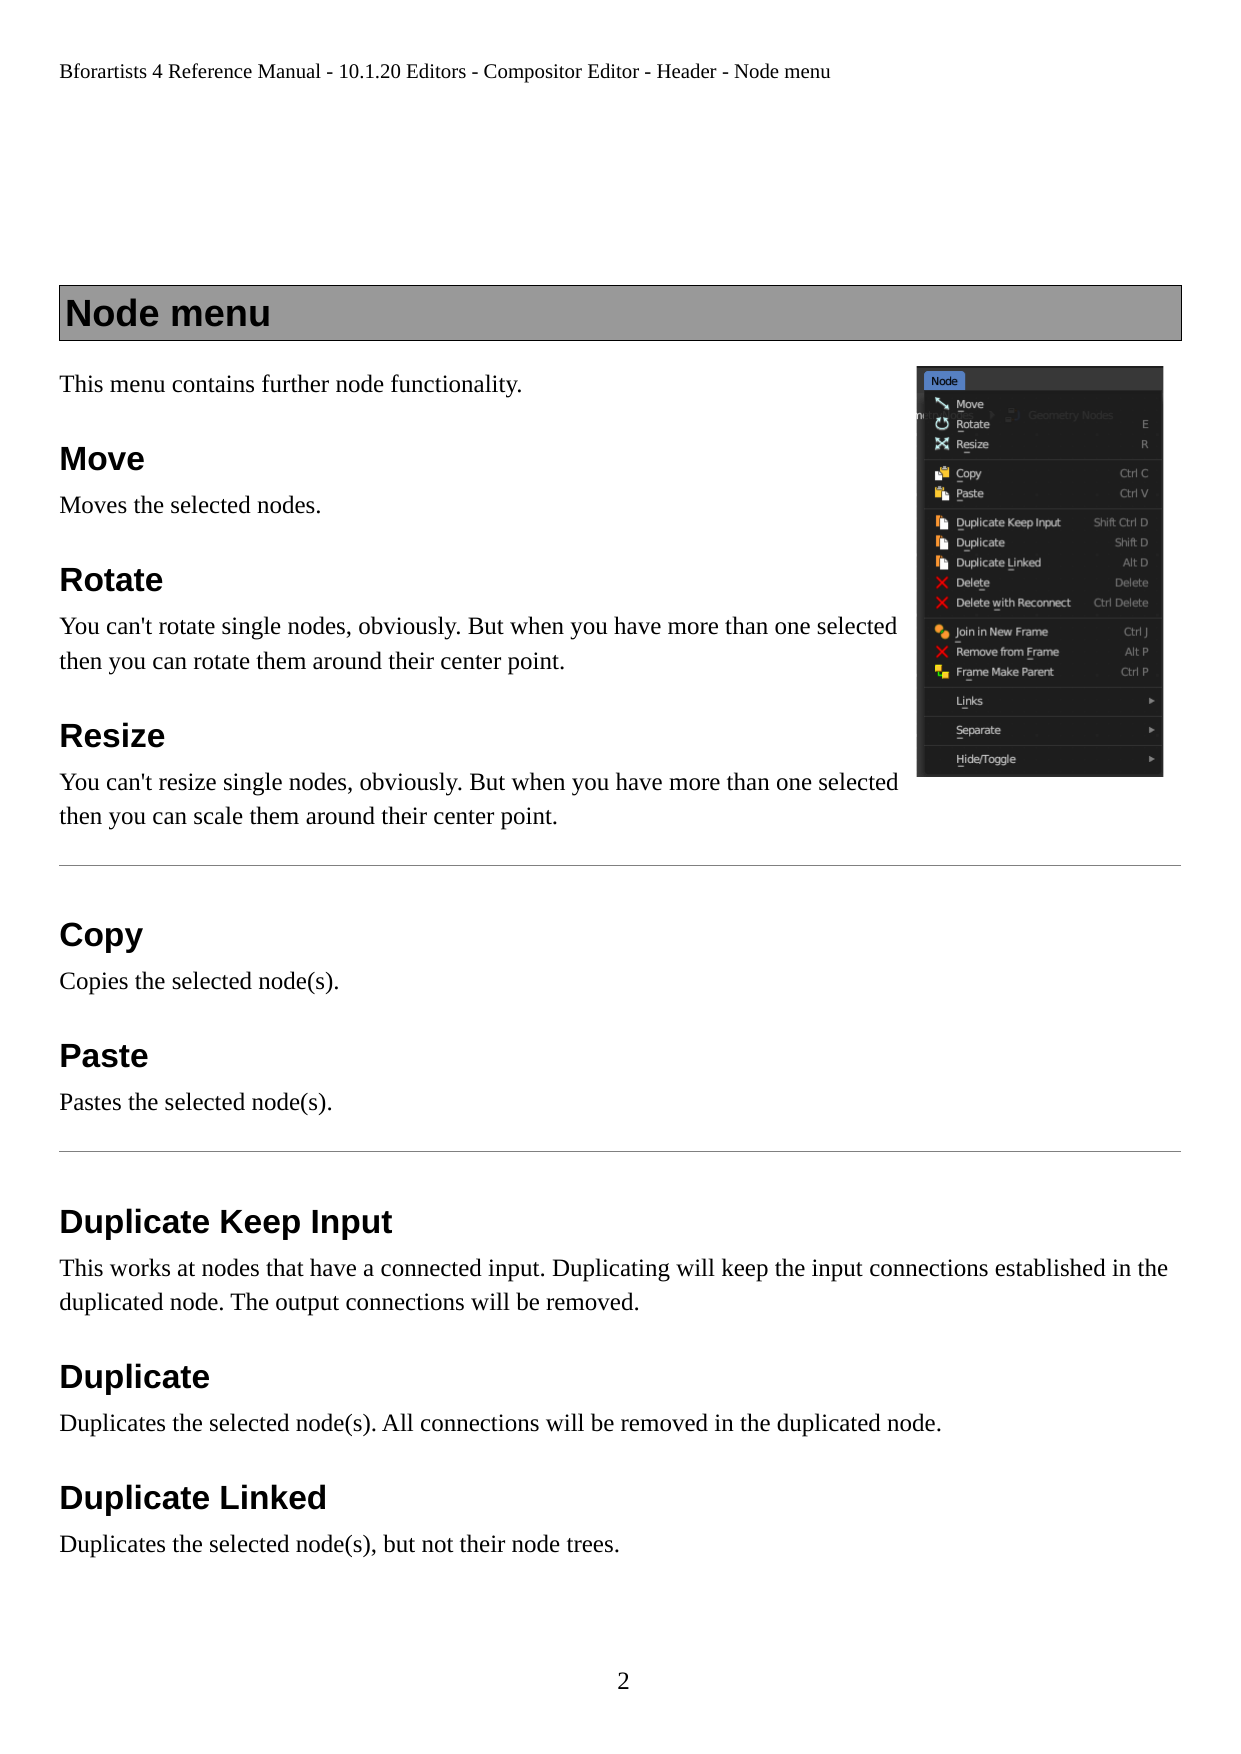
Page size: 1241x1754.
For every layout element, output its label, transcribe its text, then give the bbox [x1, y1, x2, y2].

text This menu contains further node functionality. [59, 369, 916, 398]
picture [916, 366, 1164, 777]
text Duplicates the selected node(s), but not their node trees. [59, 1529, 1181, 1558]
subtitle Rotate [59, 560, 916, 599]
subtitle Duplicate Linked [59, 1478, 1181, 1517]
subtitle [1164, 560, 1181, 599]
subtitle Copy [59, 915, 1181, 954]
text Pastes the selected node(s). [59, 1087, 1181, 1116]
text Duplicates the selected node(s). All connections will be removed in the duplicated node. [59, 1408, 1181, 1437]
text Moves the selected nodes. [59, 490, 916, 519]
subtitle Duplicate [59, 1357, 1181, 1396]
subtitle [1164, 439, 1181, 478]
subtitle Move [59, 439, 916, 478]
text This works at nodes that have a connected input. Duplicating will keep the input connections established in the duplicated node. The output connections will be removed. [59, 1253, 1181, 1316]
subtitle Resize [59, 716, 916, 754]
text You can't rotate single nodes, obviously. But when you have more than one selected then you can rotate them around their center point. [59, 611, 916, 674]
text Copies the selected node(s). [59, 966, 1181, 995]
subtitle Duplicate Keep Input [59, 1202, 1181, 1240]
text You can't resize single nodes, obviously. But when you have more than one selected then you can scale them around their center point. [59, 767, 1181, 830]
subtitle [1164, 716, 1181, 754]
table_header Node menu [60, 286, 1181, 340]
subtitle Paste [59, 1036, 1181, 1075]
